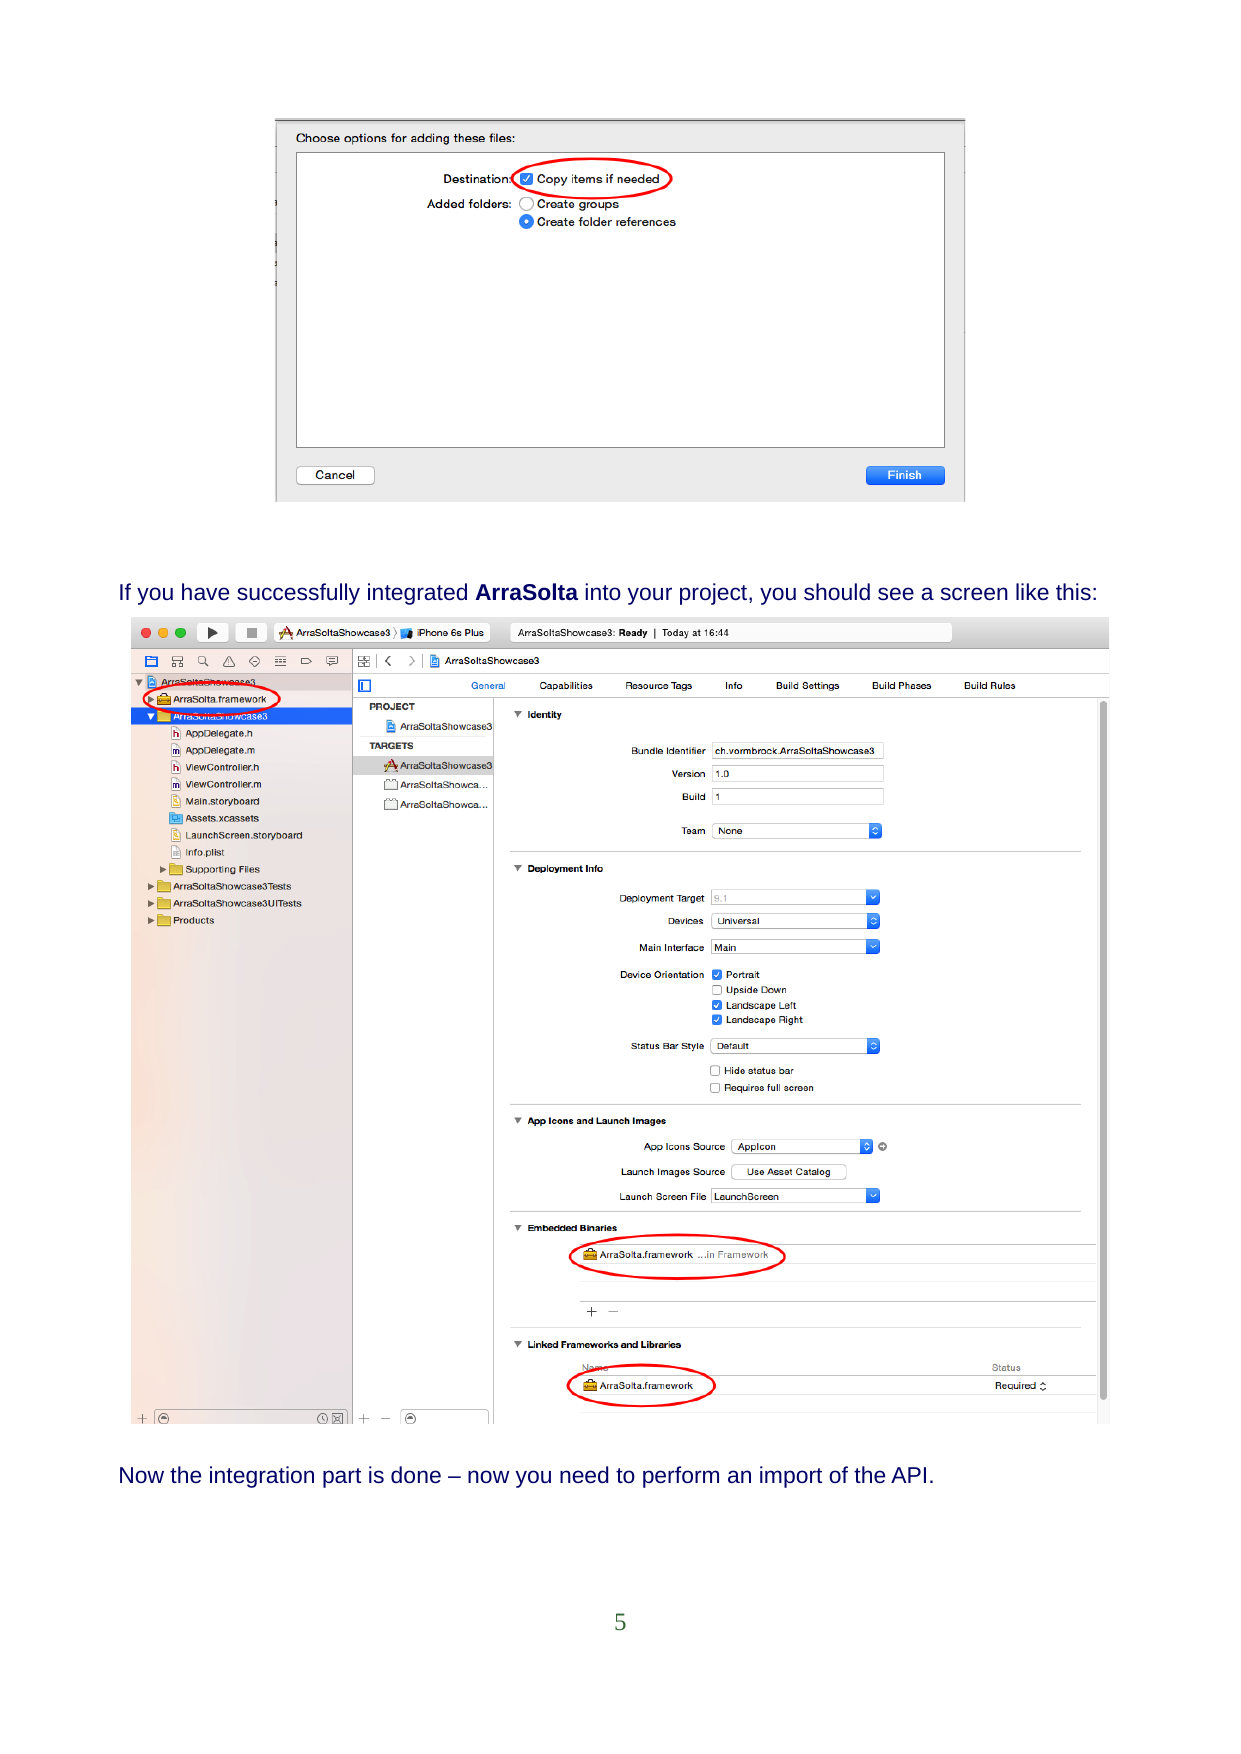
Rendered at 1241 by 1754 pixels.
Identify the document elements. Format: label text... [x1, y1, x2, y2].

picture [131, 617, 1110, 1424]
text If you have successfully integrated ArraSolta into your project, you should see a screen like this: [118, 579, 1122, 605]
text Now the integration part is done – now you need to perform an import of the API. [118, 1462, 1122, 1488]
picture [274, 118, 966, 502]
